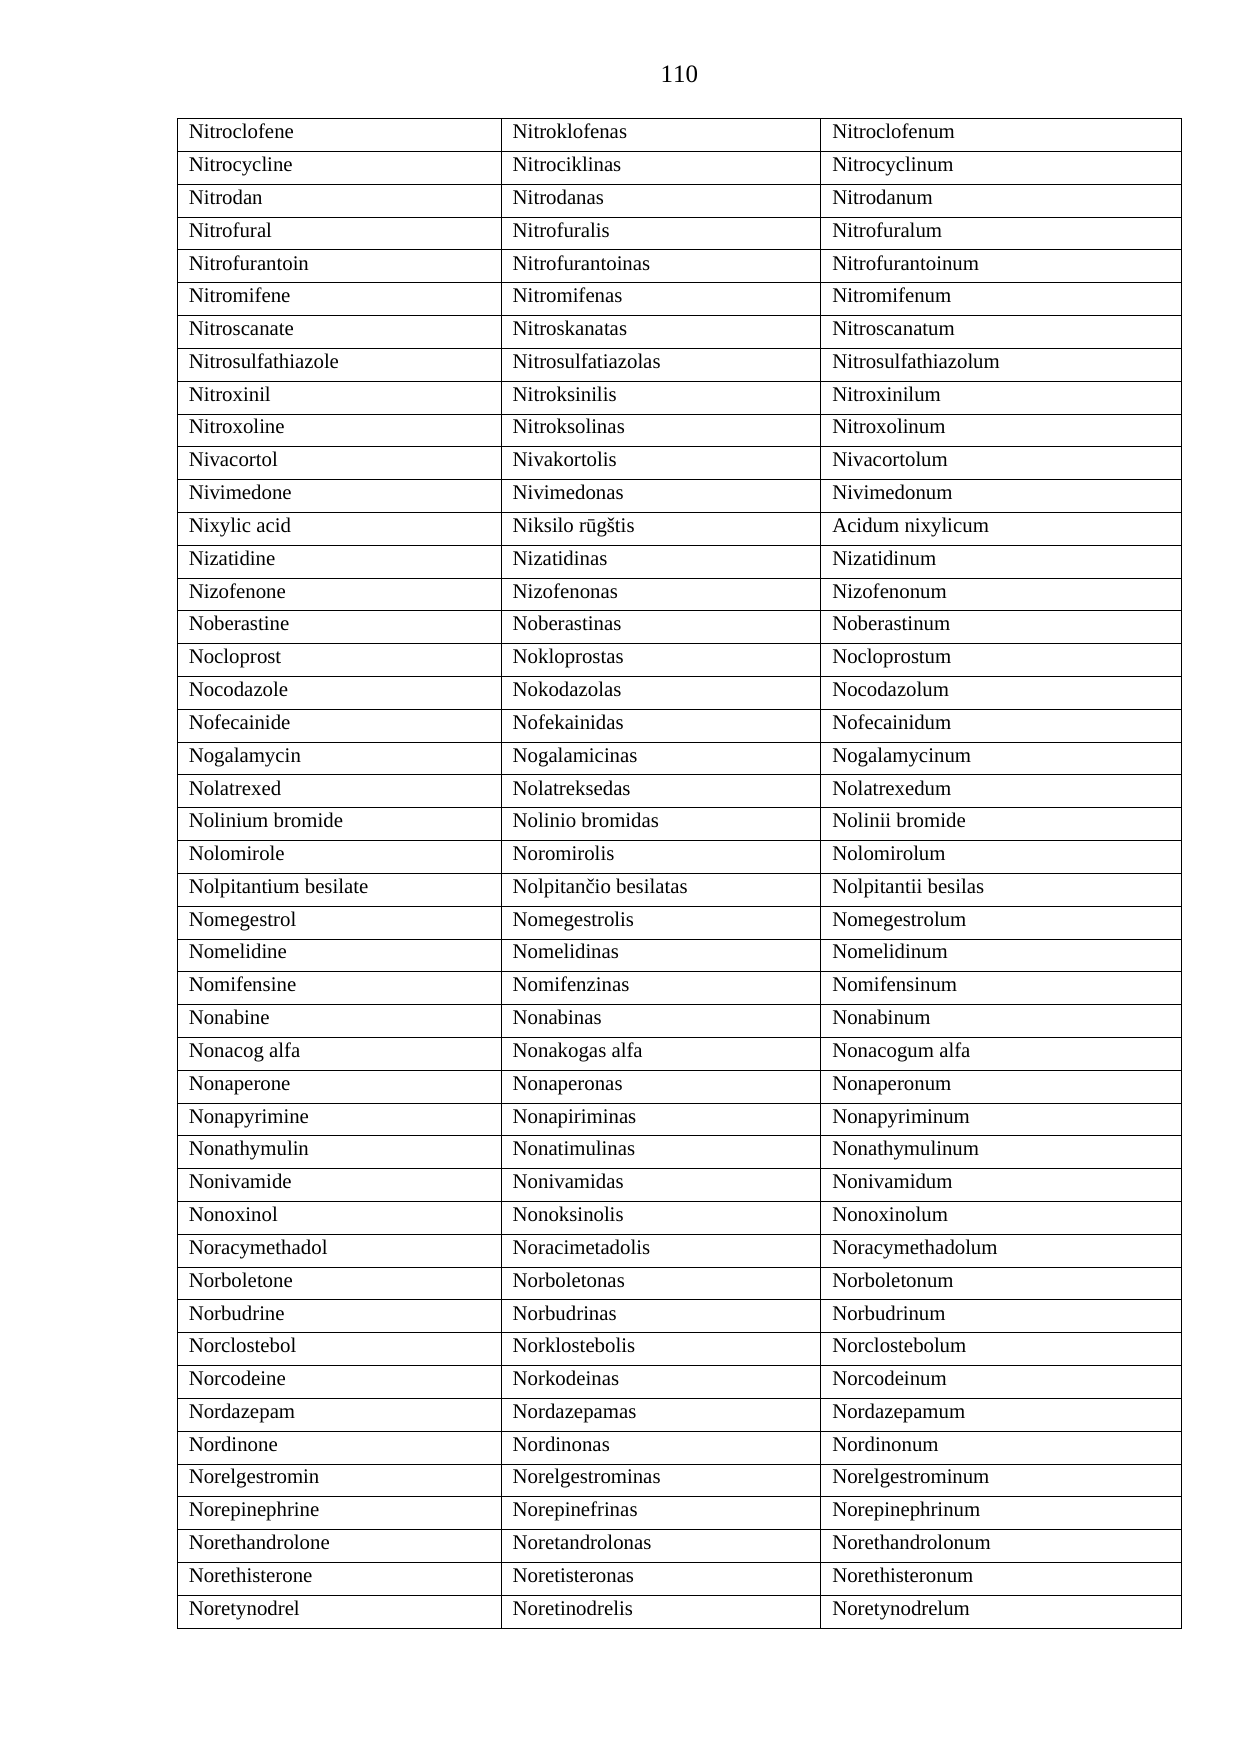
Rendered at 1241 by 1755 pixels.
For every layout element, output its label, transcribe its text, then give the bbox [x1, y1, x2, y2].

table_cell Nixylic acid [178, 513, 501, 545]
table_cell Nivacortol [178, 447, 501, 479]
table_cell Norepinefrinas [502, 1497, 820, 1529]
table_cell Nomegestrolis [502, 907, 820, 938]
table_cell Nitrodan [178, 185, 501, 217]
table_cell Nordazepam [178, 1399, 501, 1431]
table_cell Nonathymulin [178, 1136, 501, 1168]
table_cell Nitrocycline [178, 152, 501, 184]
table_cell Nofekainidas [502, 710, 820, 742]
table_cell Nitrosulfatiazolas [502, 349, 820, 381]
table_cell Nitrodanas [502, 185, 820, 217]
table_cell Nitroclofenum [821, 119, 1181, 151]
table_cell Nitromifene [178, 283, 501, 315]
table_cell Nonabine [178, 1005, 501, 1037]
table_cell Nonivamidas [502, 1169, 820, 1201]
table_cell Nitrocyclinum [821, 152, 1181, 184]
table_cell Nitroxolinum [821, 415, 1181, 446]
table_cell Nonaperone [178, 1071, 501, 1102]
table_cell Nolomirole [178, 841, 501, 873]
table_cell Nordinonum [821, 1432, 1181, 1463]
table_cell Nonacogum alfa [821, 1038, 1181, 1070]
table_cell Norbudrinas [502, 1300, 820, 1332]
table_cell Norklostebolis [502, 1333, 820, 1365]
table_cell Norclostebol [178, 1333, 501, 1365]
table_cell Nordinonas [502, 1432, 820, 1463]
table_cell Norbudrine [178, 1300, 501, 1332]
table_cell Nolinium bromide [178, 808, 501, 840]
table_cell Nitrofural [178, 218, 501, 249]
table_cell Nokloprostas [502, 644, 820, 676]
table_cell Nitroclofene [178, 119, 501, 151]
table_cell Norboletone [178, 1268, 501, 1299]
table_cell Nogalamycinum [821, 743, 1181, 774]
table_cell Norepinephrinum [821, 1497, 1181, 1529]
table_cell Nitrodanum [821, 185, 1181, 217]
table_cell Nitrociklinas [502, 152, 820, 184]
table_cell Nitroksolinas [502, 415, 820, 446]
table_cell Nolinii bromide [821, 808, 1181, 840]
table_cell Norcodeine [178, 1366, 501, 1398]
table_cell Nivacortolum [821, 447, 1181, 479]
table_cell Niksilo rūgštis [502, 513, 820, 545]
table_cell Nonapyriminum [821, 1104, 1181, 1135]
table_cell Nizatidine [178, 546, 501, 577]
table_cell Nonivamide [178, 1169, 501, 1201]
table_cell Nordazepamas [502, 1399, 820, 1431]
table_cell Nolpitančio besilatas [502, 874, 820, 906]
table_cell Norelgestrominum [821, 1465, 1181, 1496]
table_cell Nomelidinas [502, 940, 820, 971]
table_cell Norclostebolum [821, 1333, 1181, 1365]
table_cell Nogalamycin [178, 743, 501, 774]
table_cell Nolinio bromidas [502, 808, 820, 840]
table_cell Norelgestromin [178, 1465, 501, 1496]
table_cell Noberastinas [502, 611, 820, 643]
table_cell Nonaperonas [502, 1071, 820, 1102]
table_cell Nitroksinilis [502, 382, 820, 413]
table_cell Nitrosulfathiazole [178, 349, 501, 381]
table_cell Nordinone [178, 1432, 501, 1463]
table_cell Norethisteronum [821, 1563, 1181, 1595]
table_cell Noberastine [178, 611, 501, 643]
table_cell Nonacog alfa [178, 1038, 501, 1070]
table_cell Norelgestrominas [502, 1465, 820, 1496]
table_cell Nitroklofenas [502, 119, 820, 151]
table_cell Nitroxinil [178, 382, 501, 413]
table_cell Nomelidinum [821, 940, 1181, 971]
table_cell Nofecainide [178, 710, 501, 742]
table_cell Noberastinum [821, 611, 1181, 643]
table_cell Noromirolis [502, 841, 820, 873]
table_cell Noracimetadolis [502, 1235, 820, 1267]
table_cell Norbudrinum [821, 1300, 1181, 1332]
table_cell Nonoksinolis [502, 1202, 820, 1234]
table_cell Nonathymulinum [821, 1136, 1181, 1168]
table_cell Nocodazole [178, 677, 501, 709]
table_cell Nolomirolum [821, 841, 1181, 873]
table_cell Nolatrexedum [821, 775, 1181, 807]
table_cell Nolpitantii besilas [821, 874, 1181, 906]
table_cell Norboletonas [502, 1268, 820, 1299]
table_cell Noretinodrelis [502, 1596, 820, 1627]
table_cell Nitrofurantoin [178, 250, 501, 282]
table_cell Nitrofuralum [821, 218, 1181, 249]
table_cell Noracymethadolum [821, 1235, 1181, 1267]
table_cell Nogalamicinas [502, 743, 820, 774]
table_cell Norboletonum [821, 1268, 1181, 1299]
table_cell Nordazepamum [821, 1399, 1181, 1431]
table_cell Nizatidinas [502, 546, 820, 577]
table_cell Nocodazolum [821, 677, 1181, 709]
table_cell Nivimedonas [502, 480, 820, 512]
table_cell Nomifensine [178, 972, 501, 1004]
table_cell Nitroscanate [178, 316, 501, 348]
table_cell Nizofenonum [821, 579, 1181, 610]
table_cell Norcodeinum [821, 1366, 1181, 1398]
table_cell Noretisteronas [502, 1563, 820, 1595]
table_cell Nonabinas [502, 1005, 820, 1037]
table_cell Acidum nixylicum [821, 513, 1181, 545]
table_cell Nitroxinilum [821, 382, 1181, 413]
table_cell Norepinephrine [178, 1497, 501, 1529]
table_cell Nonoxinolum [821, 1202, 1181, 1234]
table_cell Nonivamidum [821, 1169, 1181, 1201]
table_cell Nitroxoline [178, 415, 501, 446]
table_cell Nizatidinum [821, 546, 1181, 577]
table_cell Nolatrexed [178, 775, 501, 807]
table_cell Noretynodrel [178, 1596, 501, 1627]
table_cell Nomifenzinas [502, 972, 820, 1004]
table_cell Nonapyrimine [178, 1104, 501, 1135]
table_cell Nomegestrol [178, 907, 501, 938]
table_cell Norethandrolone [178, 1530, 501, 1562]
table_cell Norethisterone [178, 1563, 501, 1595]
table_cell Nitrofurantoinum [821, 250, 1181, 282]
table_cell Nivimedone [178, 480, 501, 512]
table_cell Nitroskanatas [502, 316, 820, 348]
table_cell Norethandrolonum [821, 1530, 1181, 1562]
table_cell Nocloprostum [821, 644, 1181, 676]
table_cell Nolatreksedas [502, 775, 820, 807]
table_cell Nonatimulinas [502, 1136, 820, 1168]
table_cell Nivakortolis [502, 447, 820, 479]
table_cell Nomelidine [178, 940, 501, 971]
table_cell Nonapiriminas [502, 1104, 820, 1135]
table_cell Nocloprost [178, 644, 501, 676]
table_cell Nonabinum [821, 1005, 1181, 1037]
table_cell Norkodeinas [502, 1366, 820, 1398]
table_cell Nitromifenum [821, 283, 1181, 315]
table_cell Nitrofurantoinas [502, 250, 820, 282]
table_cell Nonoxinol [178, 1202, 501, 1234]
table_cell Nomegestrolum [821, 907, 1181, 938]
table_cell Nizofenone [178, 579, 501, 610]
table_cell Nitrosulfathiazolum [821, 349, 1181, 381]
table_cell Nivimedonum [821, 480, 1181, 512]
table_cell Nofecainidum [821, 710, 1181, 742]
table_cell Nizofenonas [502, 579, 820, 610]
table_cell Nonaperonum [821, 1071, 1181, 1102]
table_cell Nokodazolas [502, 677, 820, 709]
table_cell Noretandrolonas [502, 1530, 820, 1562]
table_cell Nitroscanatum [821, 316, 1181, 348]
table_cell Noracymethadol [178, 1235, 501, 1267]
table_cell Nonakogas alfa [502, 1038, 820, 1070]
table_cell Noretynodrelum [821, 1596, 1181, 1627]
table_cell Nitromifenas [502, 283, 820, 315]
table_cell Nomifensinum [821, 972, 1181, 1004]
table_cell Nitrofuralis [502, 218, 820, 249]
table_cell Nolpitantium besilate [178, 874, 501, 906]
